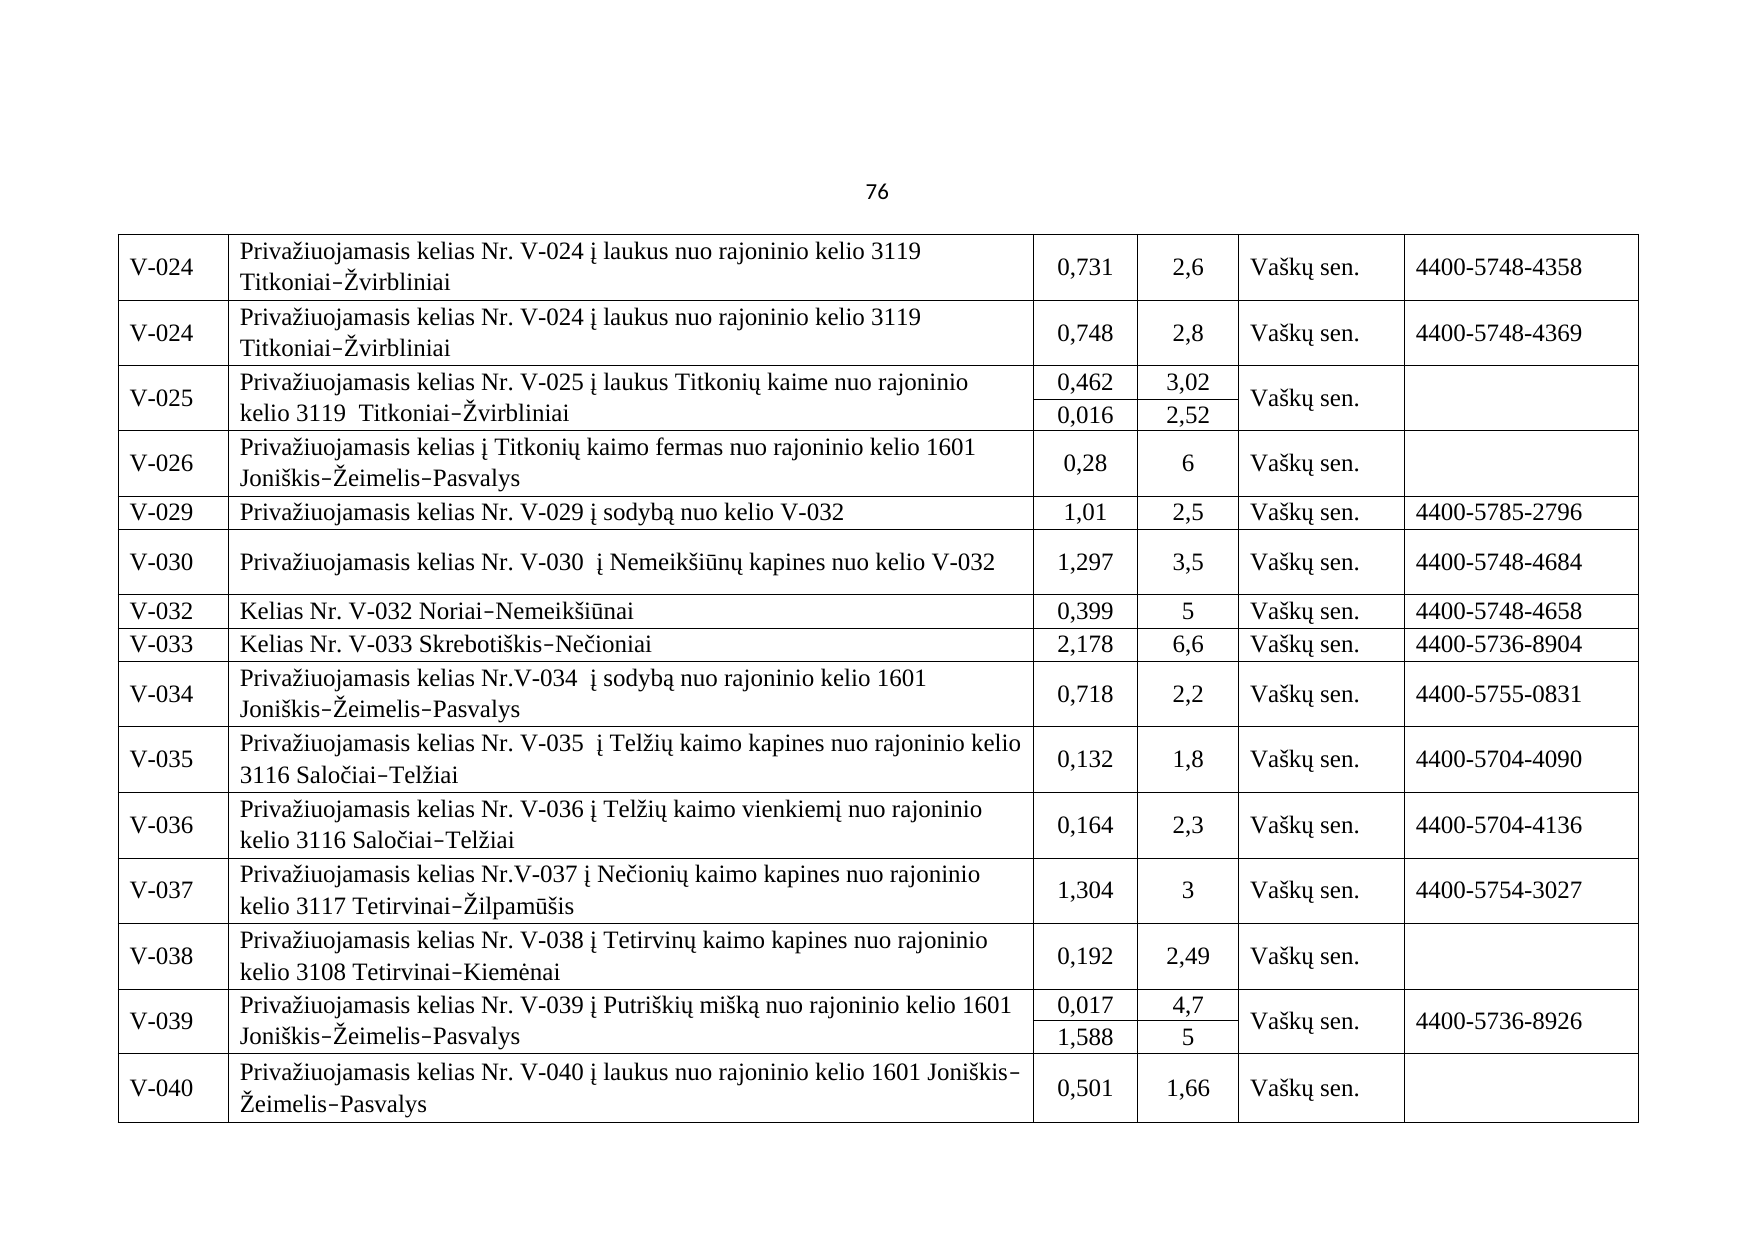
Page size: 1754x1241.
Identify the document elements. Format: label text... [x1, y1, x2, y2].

table_cell 2,6 [1138, 235, 1238, 299]
table_cell 4400-5704-4090 [1405, 727, 1638, 792]
table_cell Privažiuojamasis kelias Nr. V-038 į Tetirvinų kaimo kapines nuo rajoninio kelio 3108 Tetirvinai–Kiemėnai [229, 924, 1033, 989]
table_cell 2,5 [1138, 497, 1238, 528]
table_cell 3,5 [1138, 530, 1238, 594]
table_cell 2,49 [1138, 924, 1238, 989]
table_cell V-029 [119, 497, 228, 528]
table_cell 2,52 [1138, 400, 1238, 430]
table_cell 0,501 [1034, 1054, 1137, 1122]
table_cell 2,2 [1138, 662, 1238, 726]
table_cell [1405, 924, 1638, 989]
table_cell Vaškų sen. [1239, 1054, 1404, 1122]
table_cell V-030 [119, 530, 228, 594]
table_cell V-024 [119, 235, 228, 299]
table_cell Privažiuojamasis kelias Nr. V-040 į laukus nuo rajoninio kelio 1601 Joniškis–Žeimelis–Pasvalys [229, 1054, 1033, 1122]
table_cell [1405, 431, 1638, 496]
table_cell V-039 [119, 990, 228, 1053]
table_cell 4400-5754-3027 [1405, 859, 1638, 923]
table_cell V-034 [119, 662, 228, 726]
table_cell 1,297 [1034, 530, 1137, 594]
table_cell 5 [1138, 1021, 1238, 1053]
table_cell 6 [1138, 431, 1238, 496]
table_cell Privažiuojamasis kelias Nr. V-030 į Nemeikšiūnų kapines nuo kelio V-032 [229, 530, 1033, 594]
table_cell 5 [1138, 595, 1238, 627]
table_cell 0,164 [1034, 793, 1137, 857]
table_cell 0,132 [1034, 727, 1137, 792]
table_cell Kelias Nr. V-033 Skrebotiškis–Nečioniai [229, 629, 1033, 661]
table_cell Vaškų sen. [1239, 235, 1404, 299]
table_cell 3 [1138, 859, 1238, 923]
table_cell Privažiuojamasis kelias Nr.V-037 į Nečionių kaimo kapines nuo rajoninio kelio 3117 Tetirvinai–Žilpamūšis [229, 859, 1033, 923]
table_cell V-033 [119, 629, 228, 661]
table_cell [1405, 366, 1638, 430]
table_cell 1,66 [1138, 1054, 1238, 1122]
table_cell 0,399 [1034, 595, 1137, 627]
table_cell 0,748 [1034, 301, 1137, 365]
table_cell 1,8 [1138, 727, 1238, 792]
table_cell 4400-5748-4358 [1405, 235, 1638, 299]
table_cell 4400-5748-4658 [1405, 595, 1638, 627]
table_cell 4400-5755-0831 [1405, 662, 1638, 726]
table_cell 2,8 [1138, 301, 1238, 365]
table_cell V-024 [119, 301, 228, 365]
table_cell V-038 [119, 924, 228, 989]
table_cell Vaškų sen. [1239, 793, 1404, 857]
table_cell Privažiuojamasis kelias Nr. V-025 į laukus Titkonių kaime nuo rajoninio kelio 3119 Titkoniai–Žvirbliniai [229, 366, 1033, 430]
table_cell V-035 [119, 727, 228, 792]
table_cell Privažiuojamasis kelias Nr. V-024 į laukus nuo rajoninio kelio 3119 Titkoniai–Žvirbliniai [229, 235, 1033, 299]
table_cell Vaškų sen. [1239, 530, 1404, 594]
table_cell 4400-5785-2796 [1405, 497, 1638, 528]
table_cell 0,731 [1034, 235, 1137, 299]
table_cell Privažiuojamasis kelias Nr. V-039 į Putriškių mišką nuo rajoninio kelio 1601 Joniškis–Žeimelis–Pasvalys [229, 990, 1033, 1053]
table_cell 0,192 [1034, 924, 1137, 989]
table_cell Vaškų sen. [1239, 301, 1404, 365]
table_cell V-032 [119, 595, 228, 627]
table_cell 0,017 [1034, 990, 1137, 1020]
table_cell V-037 [119, 859, 228, 923]
table_cell Privažiuojamasis kelias Nr. V-036 į Telžių kaimo vienkiemį nuo rajoninio kelio 3116 Saločiai–Telžiai [229, 793, 1033, 857]
table_cell 0,28 [1034, 431, 1137, 496]
table_cell Vaškų sen. [1239, 366, 1404, 430]
table_cell Privažiuojamasis kelias Nr. V-024 į laukus nuo rajoninio kelio 3119 Titkoniai–Žvirbliniai [229, 301, 1033, 365]
table_cell Vaškų sen. [1239, 662, 1404, 726]
table_cell [1405, 1054, 1638, 1122]
table_cell Vaškų sen. [1239, 497, 1404, 528]
table_cell Vaškų sen. [1239, 629, 1404, 661]
table_cell 1,01 [1034, 497, 1137, 528]
table_cell 4400-5704-4136 [1405, 793, 1638, 857]
table_cell 4400-5748-4369 [1405, 301, 1638, 365]
table_cell 2,3 [1138, 793, 1238, 857]
table_cell 4400-5736-8904 [1405, 629, 1638, 661]
table_cell 2,178 [1034, 629, 1137, 661]
table_cell V-026 [119, 431, 228, 496]
table_cell Vaškų sen. [1239, 431, 1404, 496]
table_cell Vaškų sen. [1239, 727, 1404, 792]
table_cell Vaškų sen. [1239, 990, 1404, 1053]
table_cell V-040 [119, 1054, 228, 1122]
table_cell 4400-5748-4684 [1405, 530, 1638, 594]
table_cell 6,6 [1138, 629, 1238, 661]
table_cell 1,304 [1034, 859, 1137, 923]
table_cell Privažiuojamasis kelias į Titkonių kaimo fermas nuo rajoninio kelio 1601 Joniškis–Žeimelis–Pasvalys [229, 431, 1033, 496]
table_cell Vaškų sen. [1239, 859, 1404, 923]
table_cell V-025 [119, 366, 228, 430]
table_cell 0,016 [1034, 400, 1137, 430]
table_cell V-036 [119, 793, 228, 857]
table_cell Privažiuojamasis kelias Nr. V-029 į sodybą nuo kelio V-032 [229, 497, 1033, 528]
table_cell 0,462 [1034, 366, 1137, 399]
table_cell Vaškų sen. [1239, 595, 1404, 627]
table_cell 0,718 [1034, 662, 1137, 726]
table_cell Privažiuojamasis kelias Nr.V-034 į sodybą nuo rajoninio kelio 1601 Joniškis–Žeimelis–Pasvalys [229, 662, 1033, 726]
table_cell 3,02 [1138, 366, 1238, 399]
table_cell 4,7 [1138, 990, 1238, 1020]
table_cell 4400-5736-8926 [1405, 990, 1638, 1053]
table_cell Privažiuojamasis kelias Nr. V-035 į Telžių kaimo kapines nuo rajoninio kelio 3116 Saločiai–Telžiai [229, 727, 1033, 792]
table_cell Vaškų sen. [1239, 924, 1404, 989]
table_cell Kelias Nr. V-032 Noriai–Nemeikšiūnai [229, 595, 1033, 627]
table_cell 1,588 [1034, 1021, 1137, 1053]
